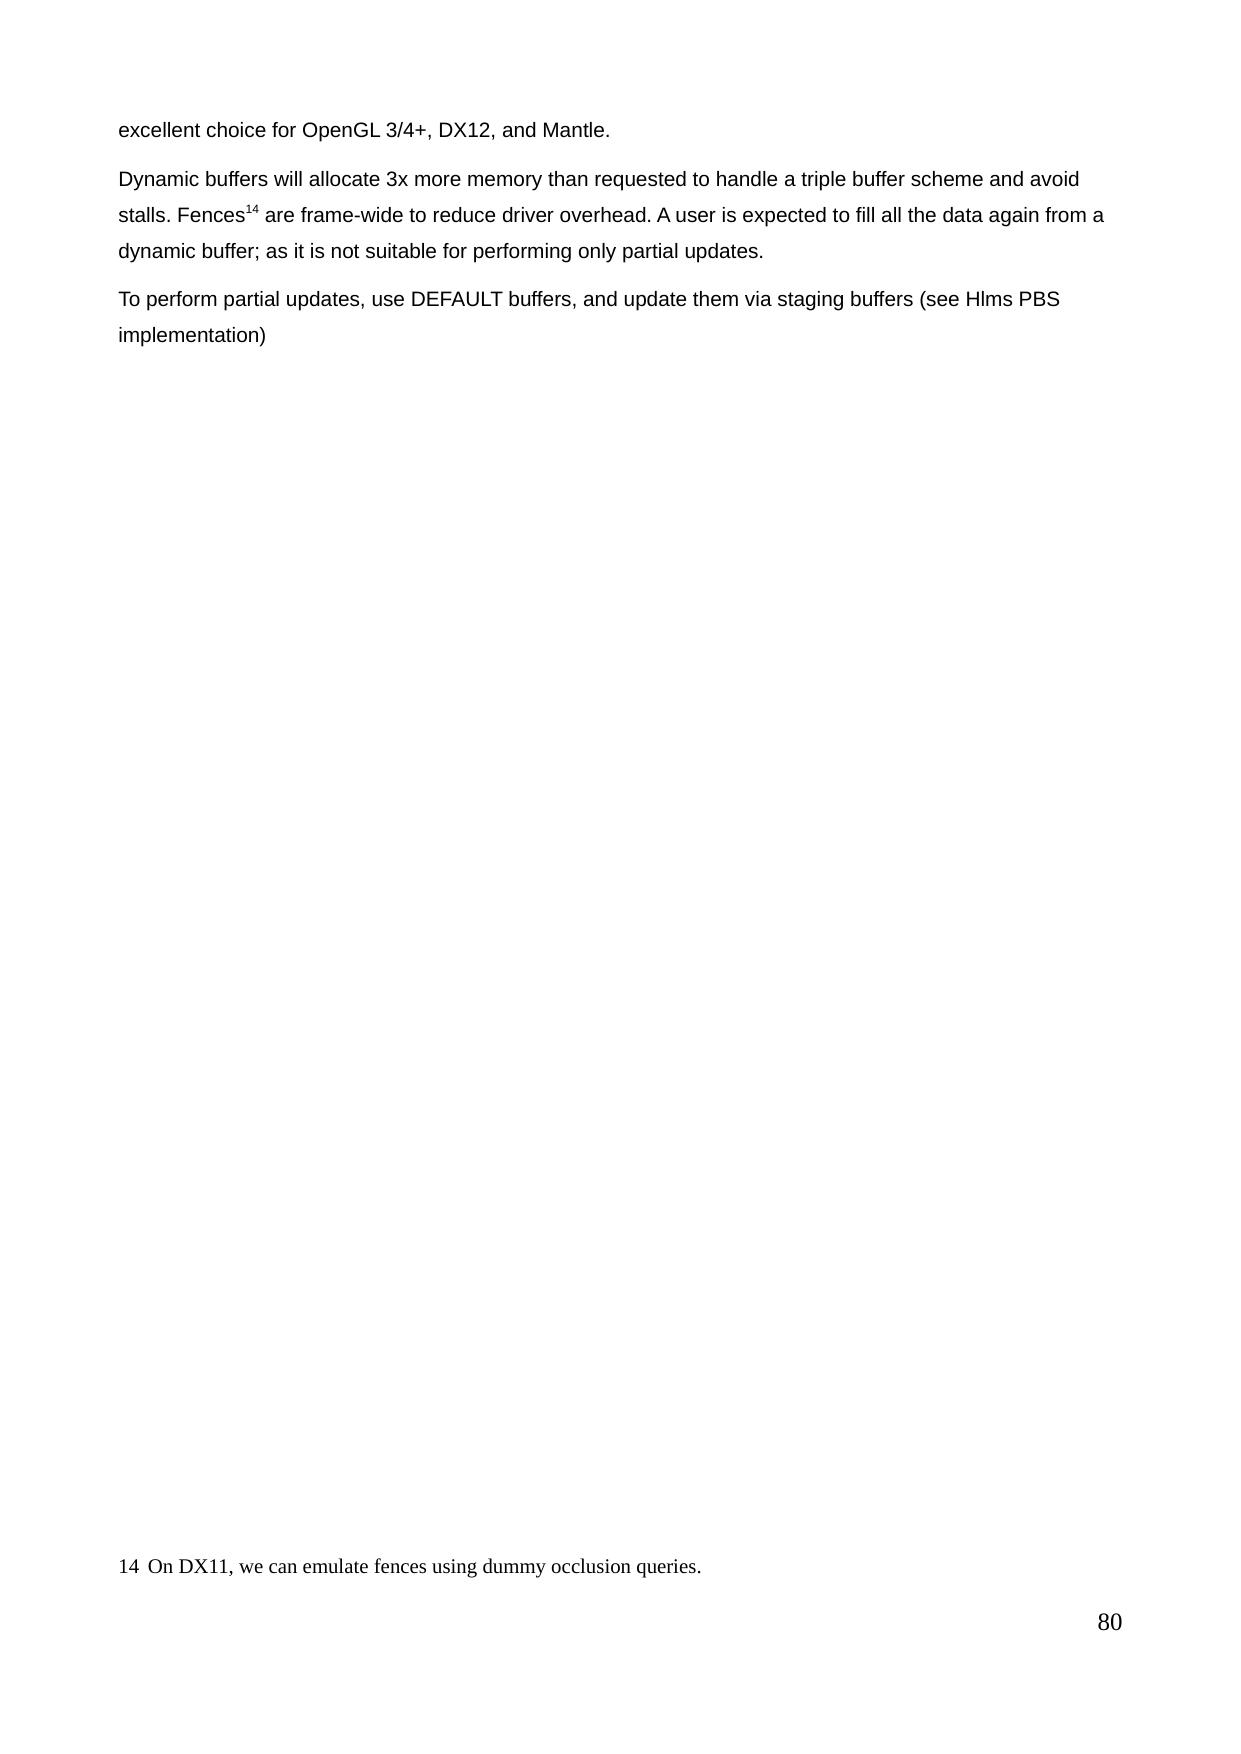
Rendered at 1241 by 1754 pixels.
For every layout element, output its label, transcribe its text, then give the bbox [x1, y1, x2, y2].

text Dynamic buffers will allocate 3x more memory than requested to handle a triple buffer scheme and avoid stalls. Fences are frame-wide to reduce driver overhead. A user is expected to fill all the data again from a dynamic buffer; as it is not suitable for performing only partial updates. [118, 167, 1122, 262]
text On DX11, we can emulate fences using dummy occlusion queries. [118, 1553, 1122, 1578]
text excellent choice for OpenGL 3/4+, DX12, and Mantle. [118, 118, 1122, 142]
text To perform partial updates, use DEFAULT buffers, and update them via staging buffers (see Hlms PBS implementation) [118, 287, 1122, 347]
